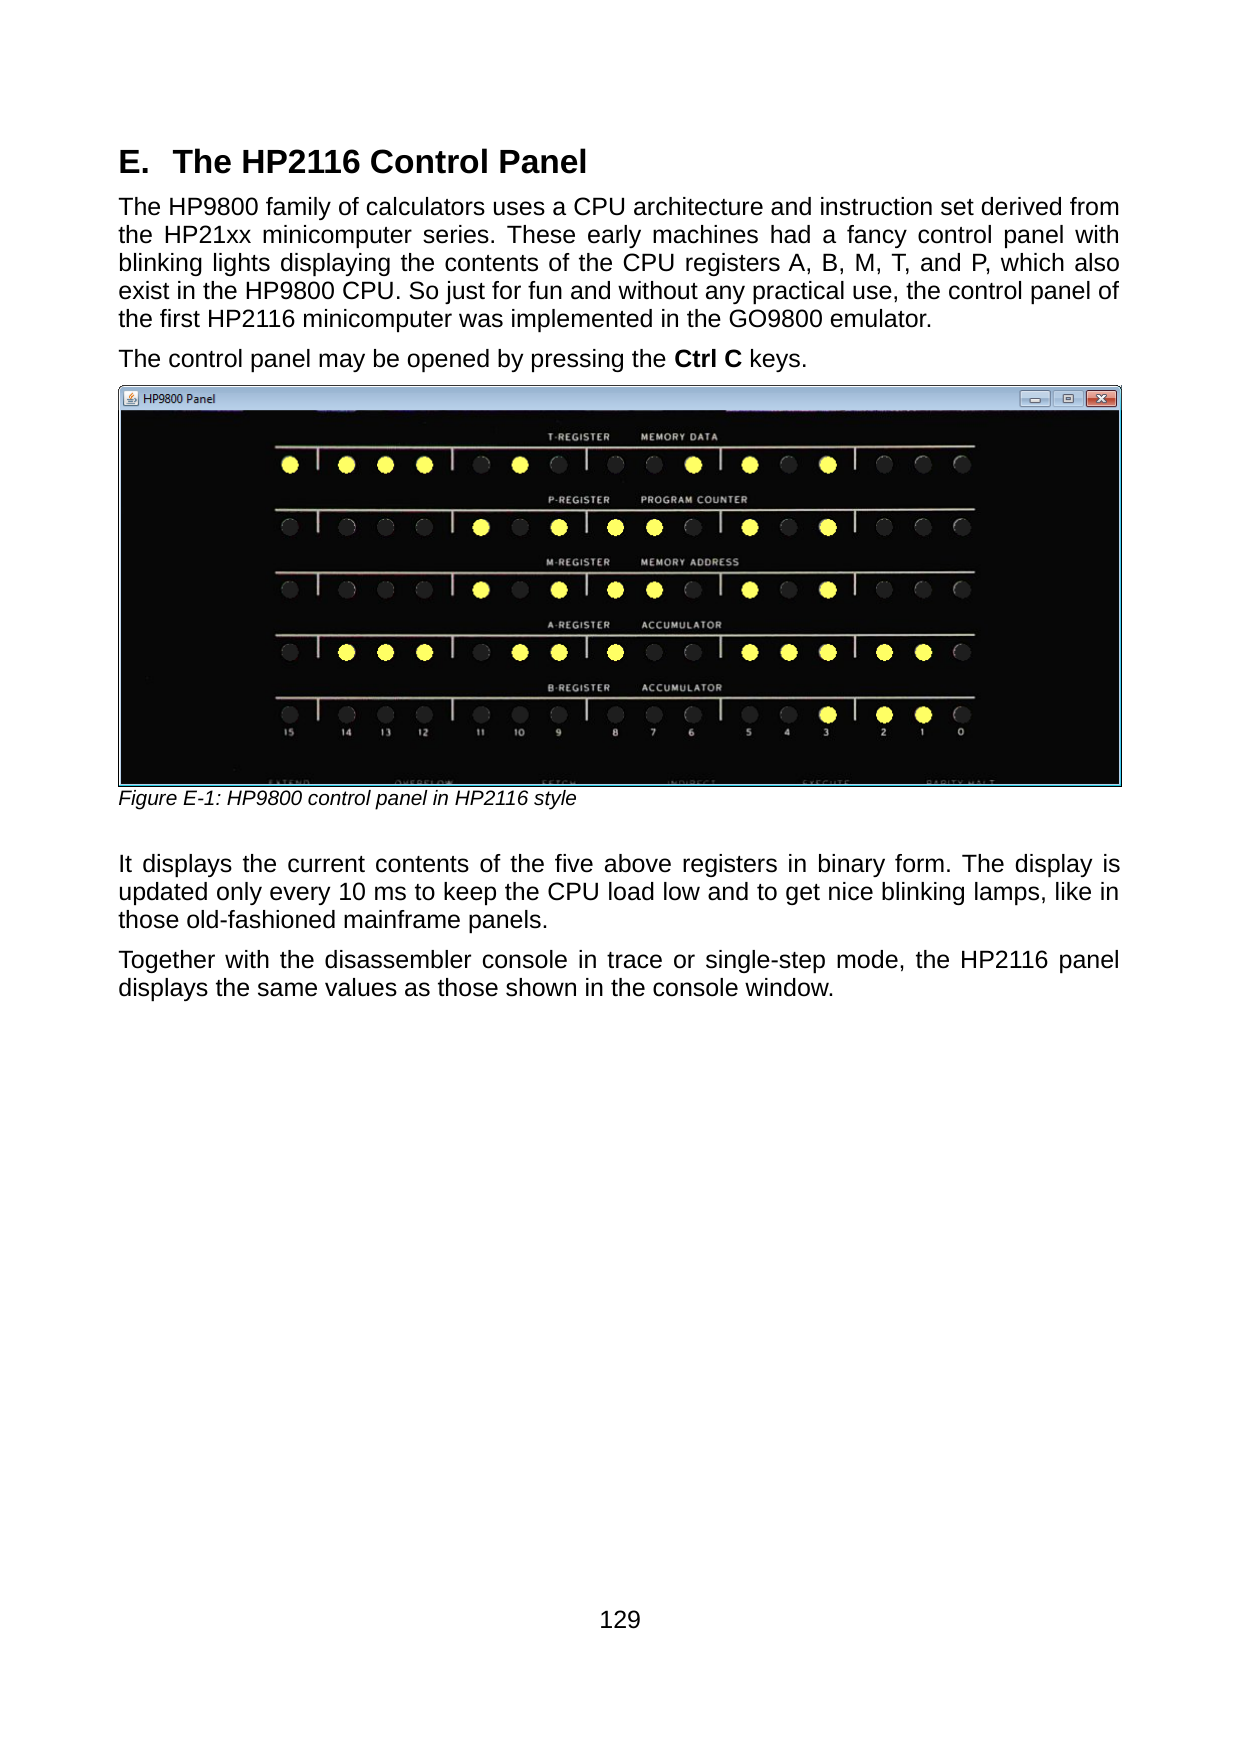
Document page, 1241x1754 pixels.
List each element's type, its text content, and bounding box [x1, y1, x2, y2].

text Together with the disassembler console in trace or single-step mode, the HP2116 panel displays the same values as those shown in the console window. [118, 946, 1122, 1002]
text The control panel may be opened by pressing the Ctrl C keys. [118, 345, 1122, 373]
text The HP9800 family of calculators uses a CPU architecture and instruction set derived from the HP21xx minicomputer series. These early machines had a fancy control panel with blinking lights displaying the contents of the CPU registers A, B, M, T, and P, which also exist in the HP9800 CPU. So just for fun and without any practical use, the control panel of the first HP2116 minicomputer was implemented in the GO9800 emulator. [118, 193, 1122, 333]
text It displays the current contents of the five above registers in binary form. The display is updated only every 10 ms to keep the CPU load low and to get nice blinking lamps, like in those old-fashioned mainframe panels. [118, 850, 1122, 933]
text Figure E-1: HP9800 control panel in HP2116 style [118, 787, 1122, 809]
picture [118, 385, 1122, 787]
subtitle The HP2116 Control Panel [118, 143, 1122, 181]
